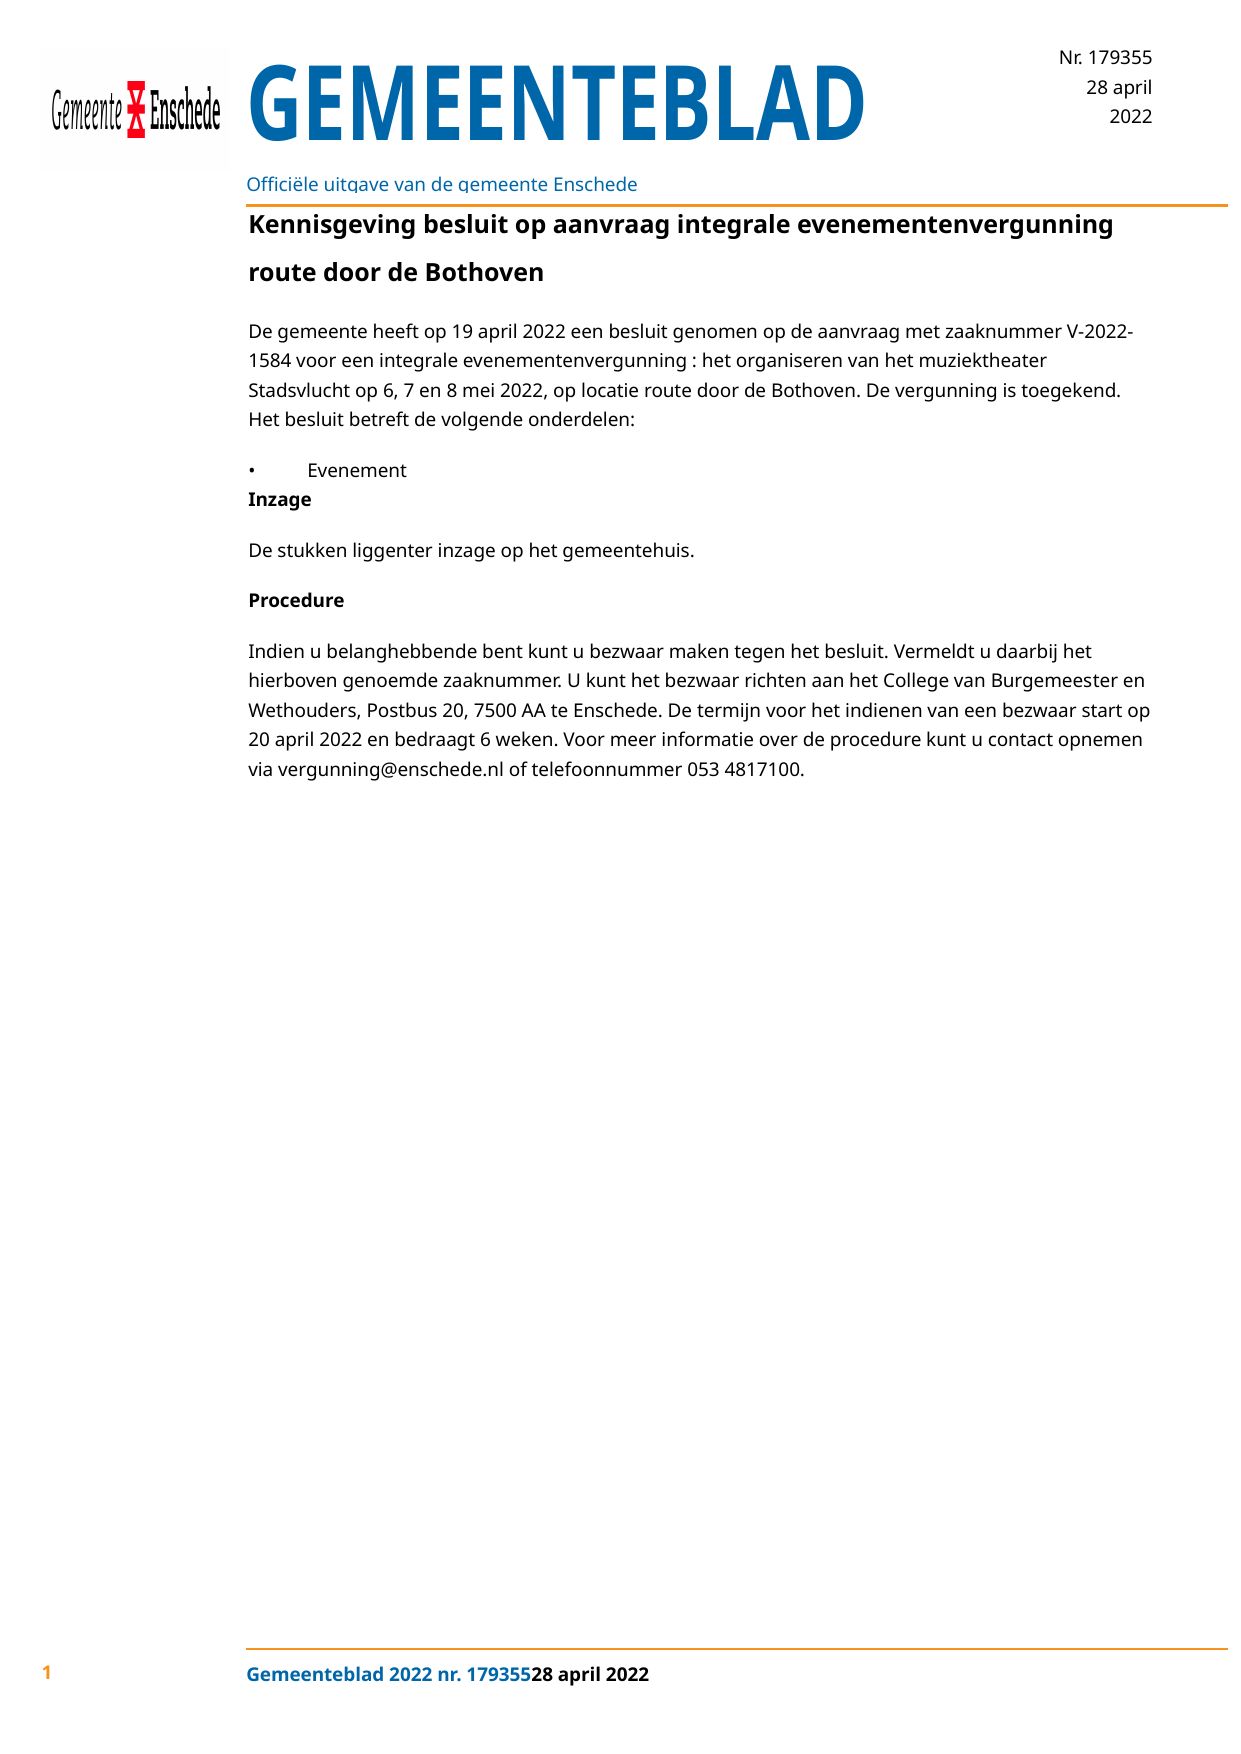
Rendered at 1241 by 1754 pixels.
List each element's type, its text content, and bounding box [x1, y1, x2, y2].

text De stukken liggenter inzage op het gemeentehuis. [248, 537, 1152, 563]
text Inzage [248, 487, 1152, 512]
list Evenement [248, 457, 1152, 483]
text De gemeente heeft op 19 april 2022 een besluit genomen op de aanvraag met zaaknummer V-2022-1584 voor een integrale evenementenvergunning : het organiseren van het muziektheater Stadsvlucht op 6, 7 en 8 mei 2022, op locatie route door de Bothoven. De vergunning is toegekend. Het besluit betreft de volgende onderdelen: [248, 318, 1152, 432]
text Indien u belanghebbende bent kunt u bezwaar maken tegen het besluit. Vermeldt u daarbij het hierboven genoemde zaaknummer. U kunt het bezwaar richten aan het College van Burgemees­ter en Wethouders, Postbus 20, 7500 AA te Enschede. De termijn voor het indienen van een bezwaar start op 20 april 2022 en bedraagt 6 weken. Voor meer informatie over de procedure kunt u contact opnemen via vergunning@enschede.nl of telefoonnummer 053 4817100. [248, 638, 1152, 782]
picture [41, 47, 231, 172]
text Kennisgeving besluit op aanvraag integrale evenementenvergunning route door de Bothoven [248, 207, 1152, 288]
text Procedure [248, 587, 1152, 613]
